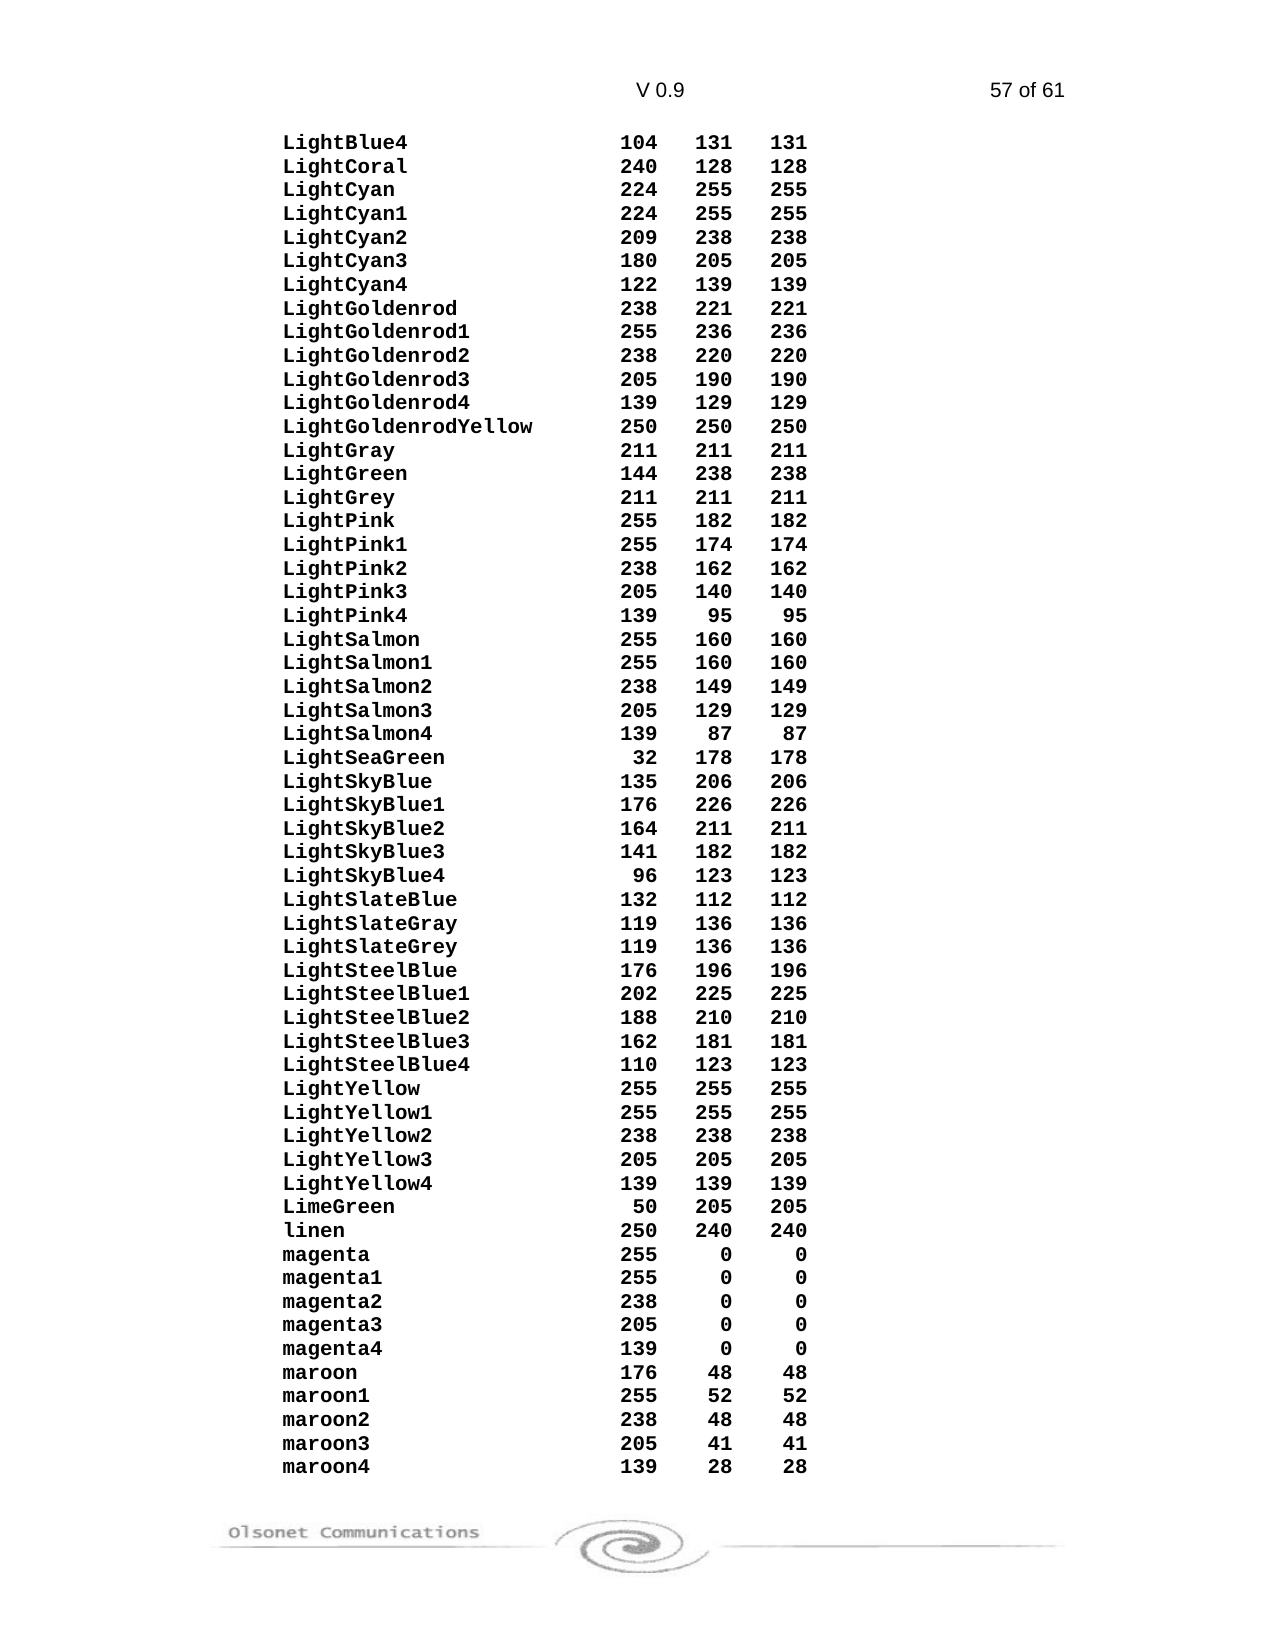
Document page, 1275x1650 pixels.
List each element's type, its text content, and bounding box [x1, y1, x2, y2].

text LightSkyBlue3 141 182 182 [282, 842, 1065, 865]
text LightSteelBlue 176 196 196 [282, 960, 1065, 983]
text LightGoldenrod4 139 129 129 [282, 392, 1065, 416]
text LightGrey 211 211 211 [282, 487, 1065, 511]
text LightCyan 224 255 255 [282, 179, 1065, 203]
text LightPink4 139 95 95 [282, 605, 1065, 629]
text LightSkyBlue 135 206 206 [282, 771, 1065, 794]
text maroon3 205 41 41 [282, 1433, 1065, 1456]
text LightSalmon3 205 129 129 [282, 700, 1065, 723]
text magenta1 255 0 0 [282, 1267, 1065, 1291]
text maroon 176 48 48 [282, 1362, 1065, 1385]
text LightSteelBlue3 162 181 181 [282, 1031, 1065, 1054]
text LightSalmon2 238 149 149 [282, 676, 1065, 700]
text LimeGreen 50 205 205 [282, 1196, 1065, 1220]
text LightSlateBlue 132 112 112 [282, 889, 1065, 912]
text LightSeaGreen 32 178 178 [282, 747, 1065, 771]
text LightCyan2 209 238 238 [282, 227, 1065, 250]
text LightPink1 255 174 174 [282, 534, 1065, 558]
text LightSkyBlue4 96 123 123 [282, 865, 1065, 889]
text linen 250 240 240 [282, 1220, 1065, 1243]
text LightBlue4 104 131 131 [282, 132, 1065, 156]
text LightSalmon1 255 160 160 [282, 652, 1065, 676]
text LightYellow4 139 139 139 [282, 1173, 1065, 1196]
text LightSkyBlue2 164 211 211 [282, 818, 1065, 842]
text LightSteelBlue4 110 123 123 [282, 1054, 1065, 1078]
text LightCoral 240 128 128 [282, 156, 1065, 179]
text LightYellow1 255 255 255 [282, 1102, 1065, 1125]
text LightYellow 255 255 255 [282, 1078, 1065, 1102]
text LightGoldenrodYellow 250 250 250 [282, 416, 1065, 439]
text LightCyan3 180 205 205 [282, 250, 1065, 274]
text LightPink 255 182 182 [282, 511, 1065, 534]
text maroon1 255 52 52 [282, 1385, 1065, 1409]
text LightSkyBlue1 176 226 226 [282, 794, 1065, 818]
text LightYellow3 205 205 205 [282, 1149, 1065, 1173]
text LightCyan1 224 255 255 [282, 203, 1065, 227]
text LightSalmon 255 160 160 [282, 629, 1065, 652]
text maroon4 139 28 28 [282, 1456, 1065, 1480]
text LightSteelBlue2 188 210 210 [282, 1007, 1065, 1031]
text LightSlateGrey 119 136 136 [282, 936, 1065, 960]
text LightPink3 205 140 140 [282, 581, 1065, 605]
text LightGoldenrod2 238 220 220 [282, 345, 1065, 369]
text magenta4 139 0 0 [282, 1338, 1065, 1362]
text magenta2 238 0 0 [282, 1291, 1065, 1314]
text LightYellow2 238 238 238 [282, 1125, 1065, 1149]
text LightPink2 238 162 162 [282, 558, 1065, 581]
text maroon2 238 48 48 [282, 1409, 1065, 1433]
text LightSlateGray 119 136 136 [282, 912, 1065, 936]
picture [210, 1504, 1065, 1596]
text LightSteelBlue1 202 225 225 [282, 983, 1065, 1007]
text LightGoldenrod 238 221 221 [282, 298, 1065, 321]
text magenta3 205 0 0 [282, 1314, 1065, 1338]
text LightGray 211 211 211 [282, 439, 1065, 463]
text LightGreen 144 238 238 [282, 463, 1065, 487]
text LightGoldenrod3 205 190 190 [282, 369, 1065, 392]
text LightGoldenrod1 255 236 236 [282, 321, 1065, 345]
text magenta 255 0 0 [282, 1243, 1065, 1267]
text LightSalmon4 139 87 87 [282, 723, 1065, 747]
text LightCyan4 122 139 139 [282, 274, 1065, 298]
